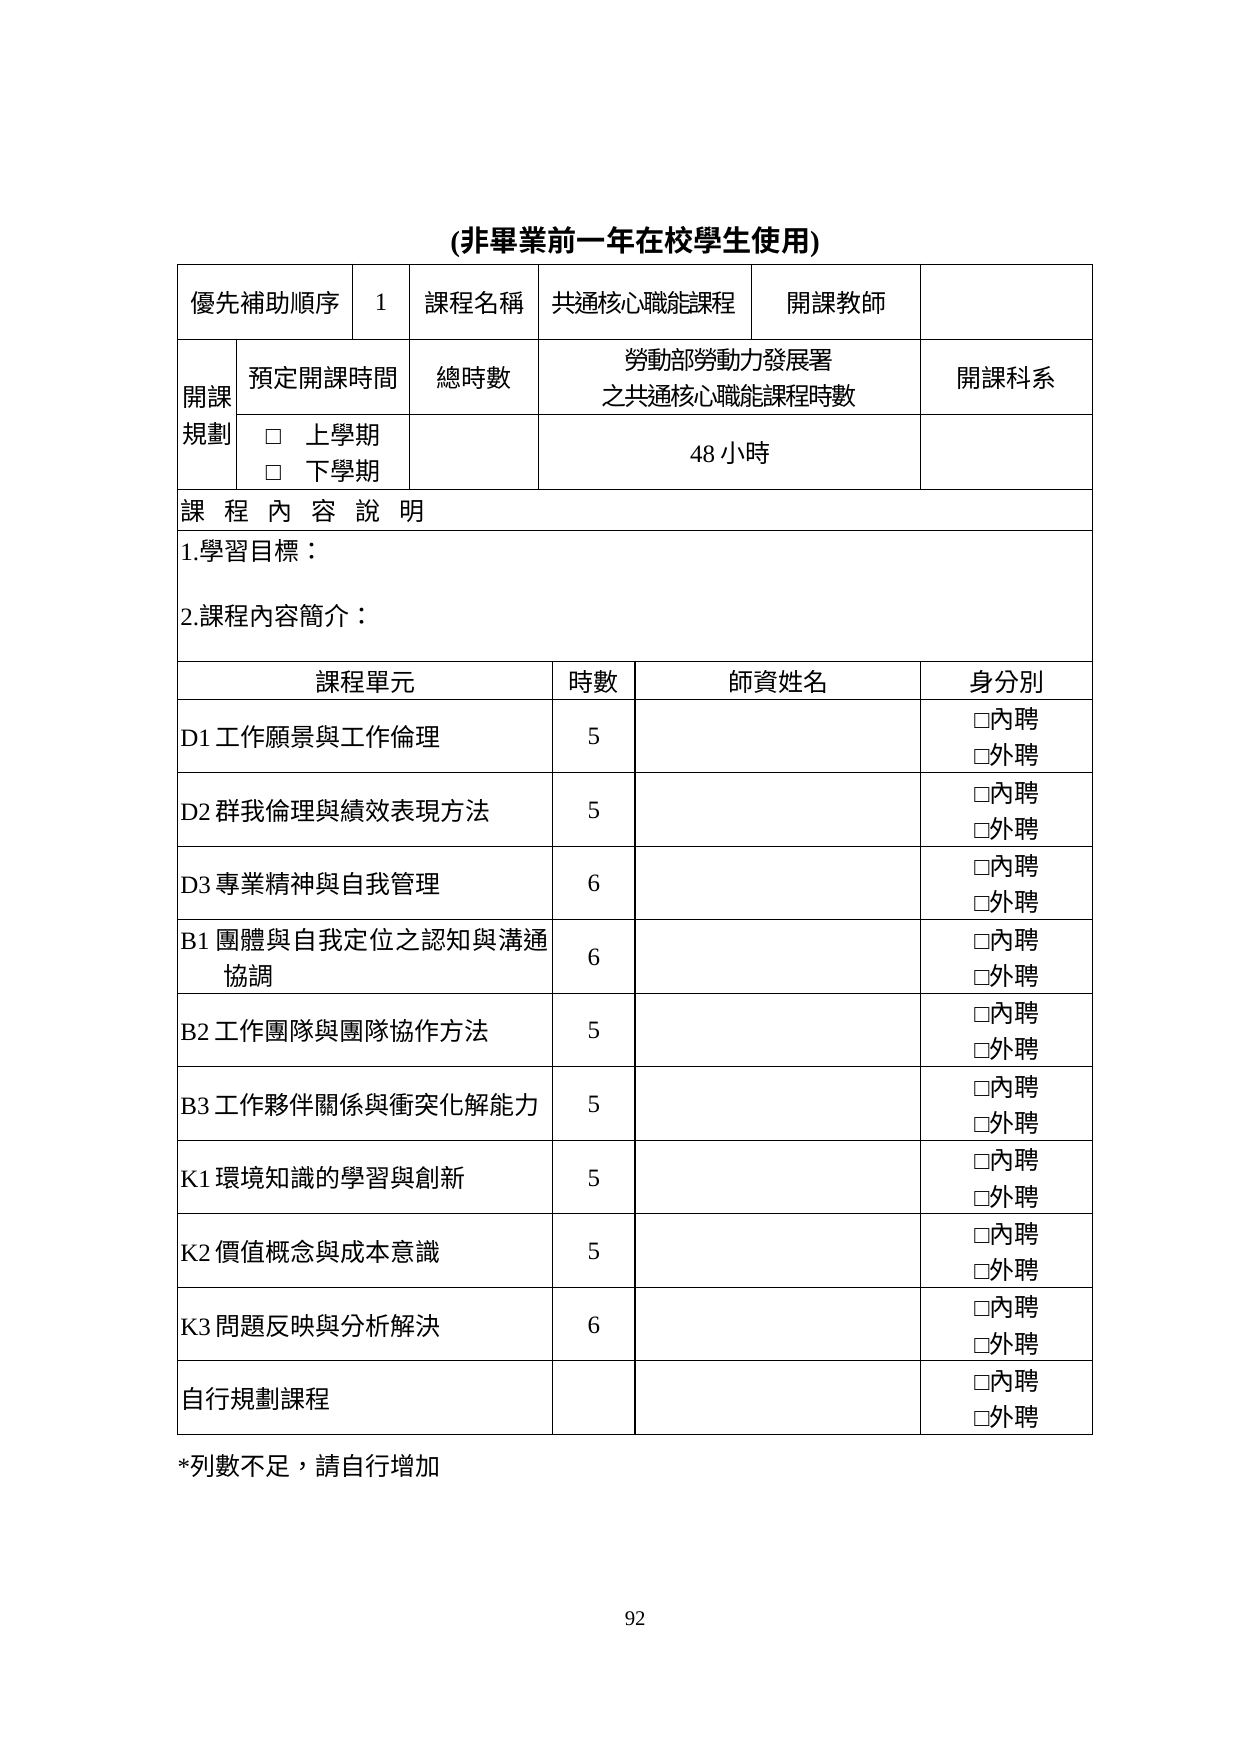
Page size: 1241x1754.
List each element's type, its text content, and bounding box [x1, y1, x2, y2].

table_cell [553, 1361, 634, 1434]
table_cell □內聘 □外聘 [921, 994, 1092, 1066]
table_cell 48小時 [539, 415, 920, 488]
table_header 1 [353, 265, 409, 338]
table_cell [636, 773, 920, 846]
table_cell K2價值概念與成本意識 [178, 1214, 552, 1287]
table_cell [636, 1067, 920, 1140]
table_cell [636, 920, 920, 993]
table_cell 自行規劃課程 [178, 1361, 552, 1434]
table_cell K1環境知識的學習與創新 [178, 1141, 552, 1213]
table_cell B2工作團隊與團隊協作方法 [178, 994, 552, 1066]
table_cell 6 [553, 920, 634, 993]
table_header 開課教師 [752, 265, 920, 338]
table_cell 課程單元 [178, 662, 552, 698]
table_cell 6 [553, 847, 634, 919]
table_cell [636, 1141, 920, 1213]
table_cell 課程內容說明 [178, 490, 1092, 530]
table_cell 6 [553, 1288, 634, 1360]
table_cell □內聘 □外聘 [921, 1141, 1092, 1213]
table_header 優先補助順序 [178, 265, 352, 338]
table_cell 開課科系 [921, 340, 1092, 413]
table_cell [636, 1214, 920, 1287]
table_cell [636, 700, 920, 772]
table_cell 5 [553, 700, 634, 772]
table_cell □內聘 □外聘 [921, 1288, 1092, 1360]
table_cell 預定開課時間 [237, 340, 409, 413]
table_cell 5 [553, 773, 634, 846]
table_cell □內聘 □外聘 [921, 773, 1092, 846]
table_cell □內聘 □外聘 [921, 1067, 1092, 1140]
table_cell B1團體與自我定位之認知與溝通協調 [178, 920, 552, 993]
table_cell D3專業精神與自我管理 [178, 847, 552, 919]
table_cell 身分別 [921, 662, 1092, 698]
table_header [921, 265, 1092, 338]
table_header 課程名稱 [410, 265, 538, 338]
table_cell K3問題反映與分析解決 [178, 1288, 552, 1360]
table_cell □內聘 □外聘 [921, 920, 1092, 993]
table_cell □內聘 □外聘 [921, 1214, 1092, 1287]
table_cell 5 [553, 1067, 634, 1140]
table_cell [410, 415, 538, 488]
table_cell □ 上學期 □ 下學期 [237, 415, 409, 488]
table_cell 5 [553, 1141, 634, 1213]
table_cell 1.學習目標： 2.課程內容簡介： [178, 531, 1092, 661]
table_cell 師資姓名 [636, 662, 920, 698]
table_cell D1工作願景與工作倫理 [178, 700, 552, 772]
table_cell 勞動部勞動力發展署 之共通核心職能課程時數 [539, 340, 920, 413]
table_cell [636, 1288, 920, 1360]
table_cell 時數 [553, 662, 634, 698]
table_cell 總時數 [410, 340, 538, 413]
text (非畢業前一年在校學生使用) [177, 205, 1092, 263]
table_cell [636, 994, 920, 1066]
table_header 共通核心職能課程 [539, 265, 751, 338]
table_cell [636, 1361, 920, 1434]
text *列數不足，請自行增加 [177, 1435, 1092, 1485]
table_cell 5 [553, 1214, 634, 1287]
table_cell 開課 規劃 [178, 340, 236, 488]
table_cell □內聘 □外聘 [921, 1361, 1092, 1434]
table_cell [636, 847, 920, 919]
table_cell □內聘 □外聘 [921, 847, 1092, 919]
table_cell 5 [553, 994, 634, 1066]
table_cell [921, 415, 1092, 488]
table_cell □內聘 □外聘 [921, 700, 1092, 772]
table_cell D2群我倫理與績效表現方法 [178, 773, 552, 846]
table_cell B3工作夥伴關係與衝突化解能力 [178, 1067, 552, 1140]
